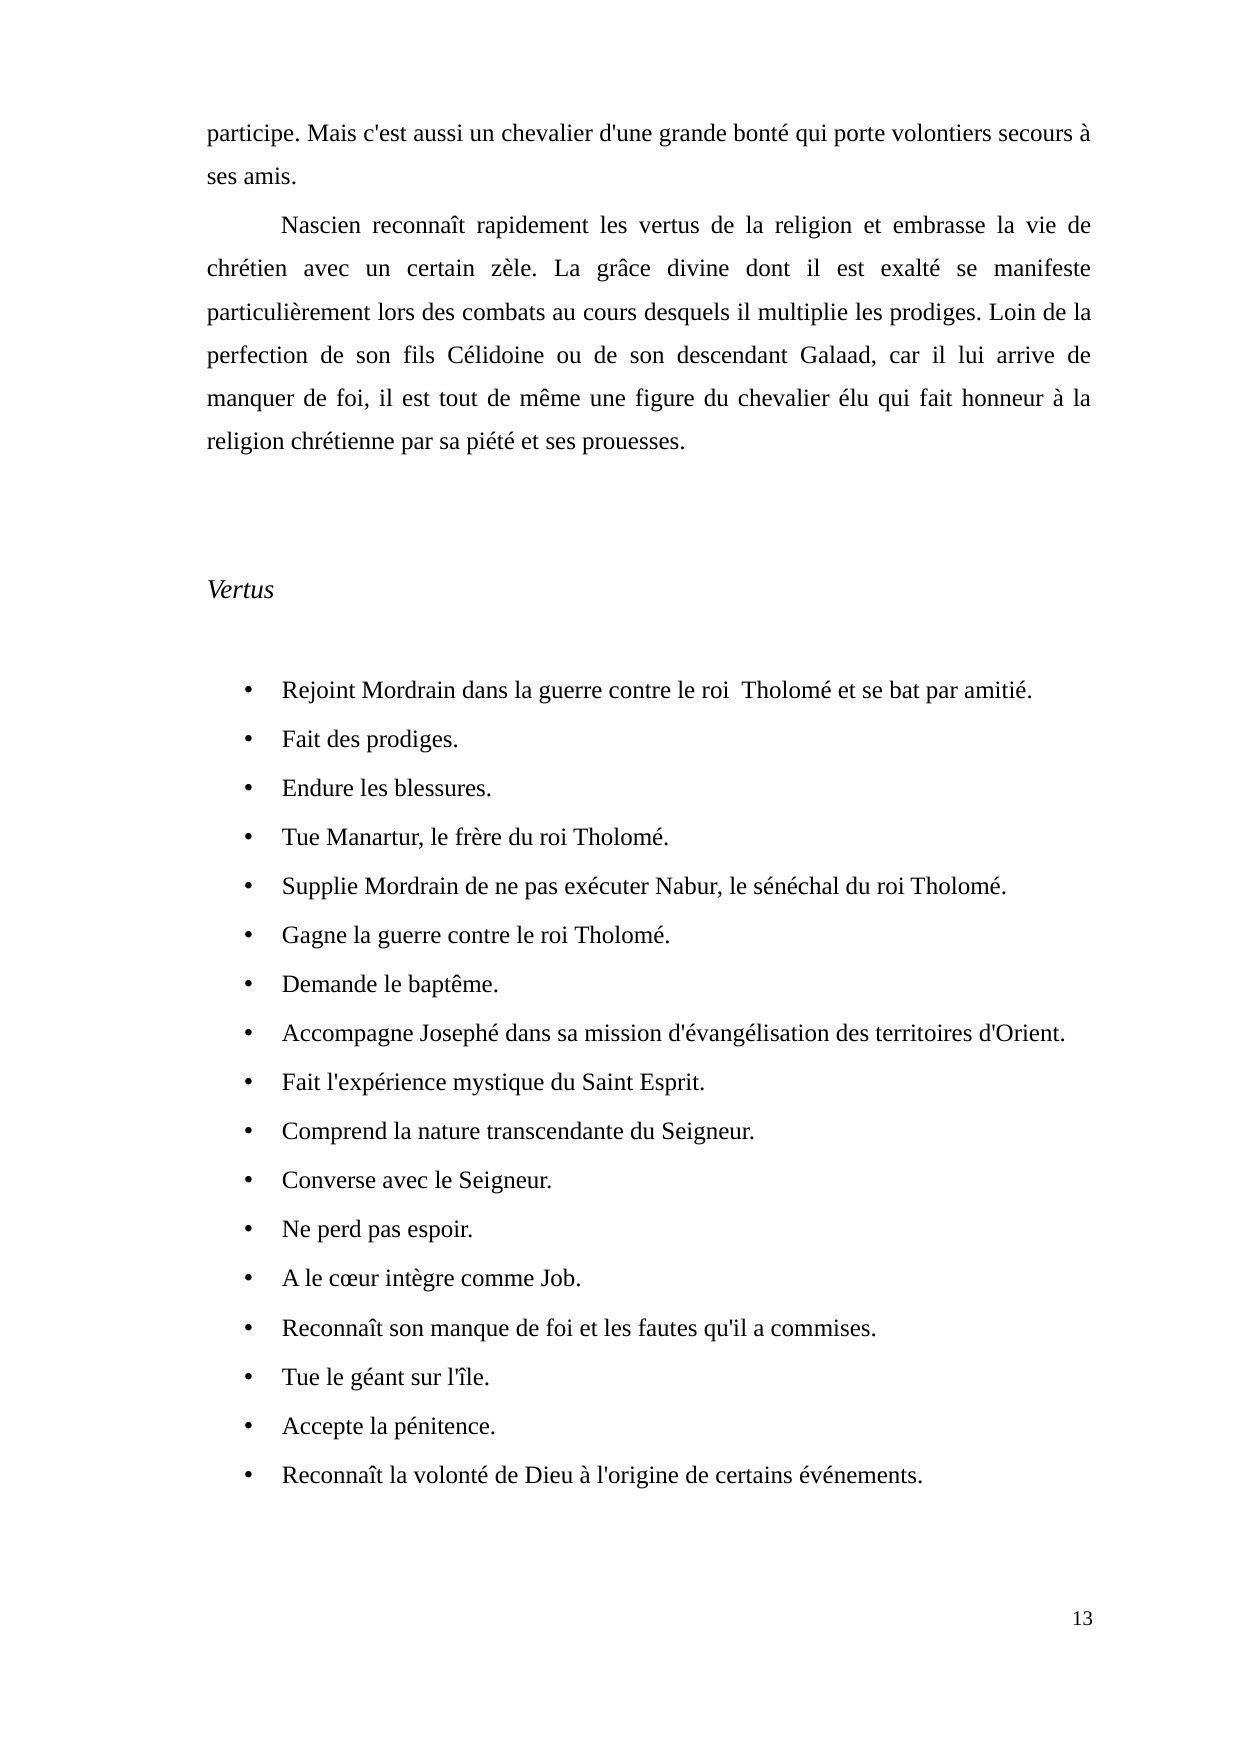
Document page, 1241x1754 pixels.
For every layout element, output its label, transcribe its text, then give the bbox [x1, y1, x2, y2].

list Reconnaît son manque de foi et les fautes qu'il a commises. [244, 1313, 1093, 1341]
list Comprend la nature transcendante du Seigneur. [244, 1116, 1093, 1145]
list Ne perd pas espoir. [244, 1214, 1093, 1243]
text Nascien reconnaît rapidement les vertus de la religion et embrasse la vie de chrétien avec un certain zèle. La grâce divine dont il est exalté se manifeste particulièrement lors des combats au cours desquels il multiplie les prodiges. Loin de la perfection de son fils Célidoine ou de son descendant Galaad, car il lui arrive de manquer de foi, il est tout de même une figure du chevalier élu qui fait honneur à la religion chrétienne par sa piété et ses prouesses. [207, 210, 1093, 455]
list Fait l'expérience mystique du Saint Esprit. [244, 1067, 1093, 1096]
list A le cœur intègre comme Job. [244, 1263, 1093, 1292]
text Vertus [207, 573, 1093, 604]
list Gagne la guerre contre le roi Tholomé. [244, 920, 1093, 949]
text participe. Mais c'est aussi un chevalier d'une grande bonté qui porte volontiers secours à ses amis. [207, 118, 1093, 190]
list Tue le géant sur l'île. [244, 1362, 1093, 1390]
list Endure les blessures. [244, 773, 1093, 802]
list Rejoint Mordrain dans la guerre contre le roi Tholomé et se bat par amitié. [244, 675, 1093, 703]
list Accepte la pénitence. [244, 1411, 1093, 1439]
list Tue Manartur, le frère du roi Tholomé. [244, 822, 1093, 851]
list Accompagne Josephé dans sa mission d'évangélisation des territoires d'Orient. [244, 1018, 1093, 1047]
list Reconnaît la volonté de Dieu à l'origine de certains événements. [244, 1460, 1093, 1488]
list Demande le baptême. [244, 969, 1093, 998]
list Fait des prodiges. [244, 724, 1093, 753]
list Supplie Mordrain de ne pas exécuter Nabur, le sénéchal du roi Tholomé. [244, 871, 1093, 900]
list Converse avec le Seigneur. [244, 1165, 1093, 1194]
